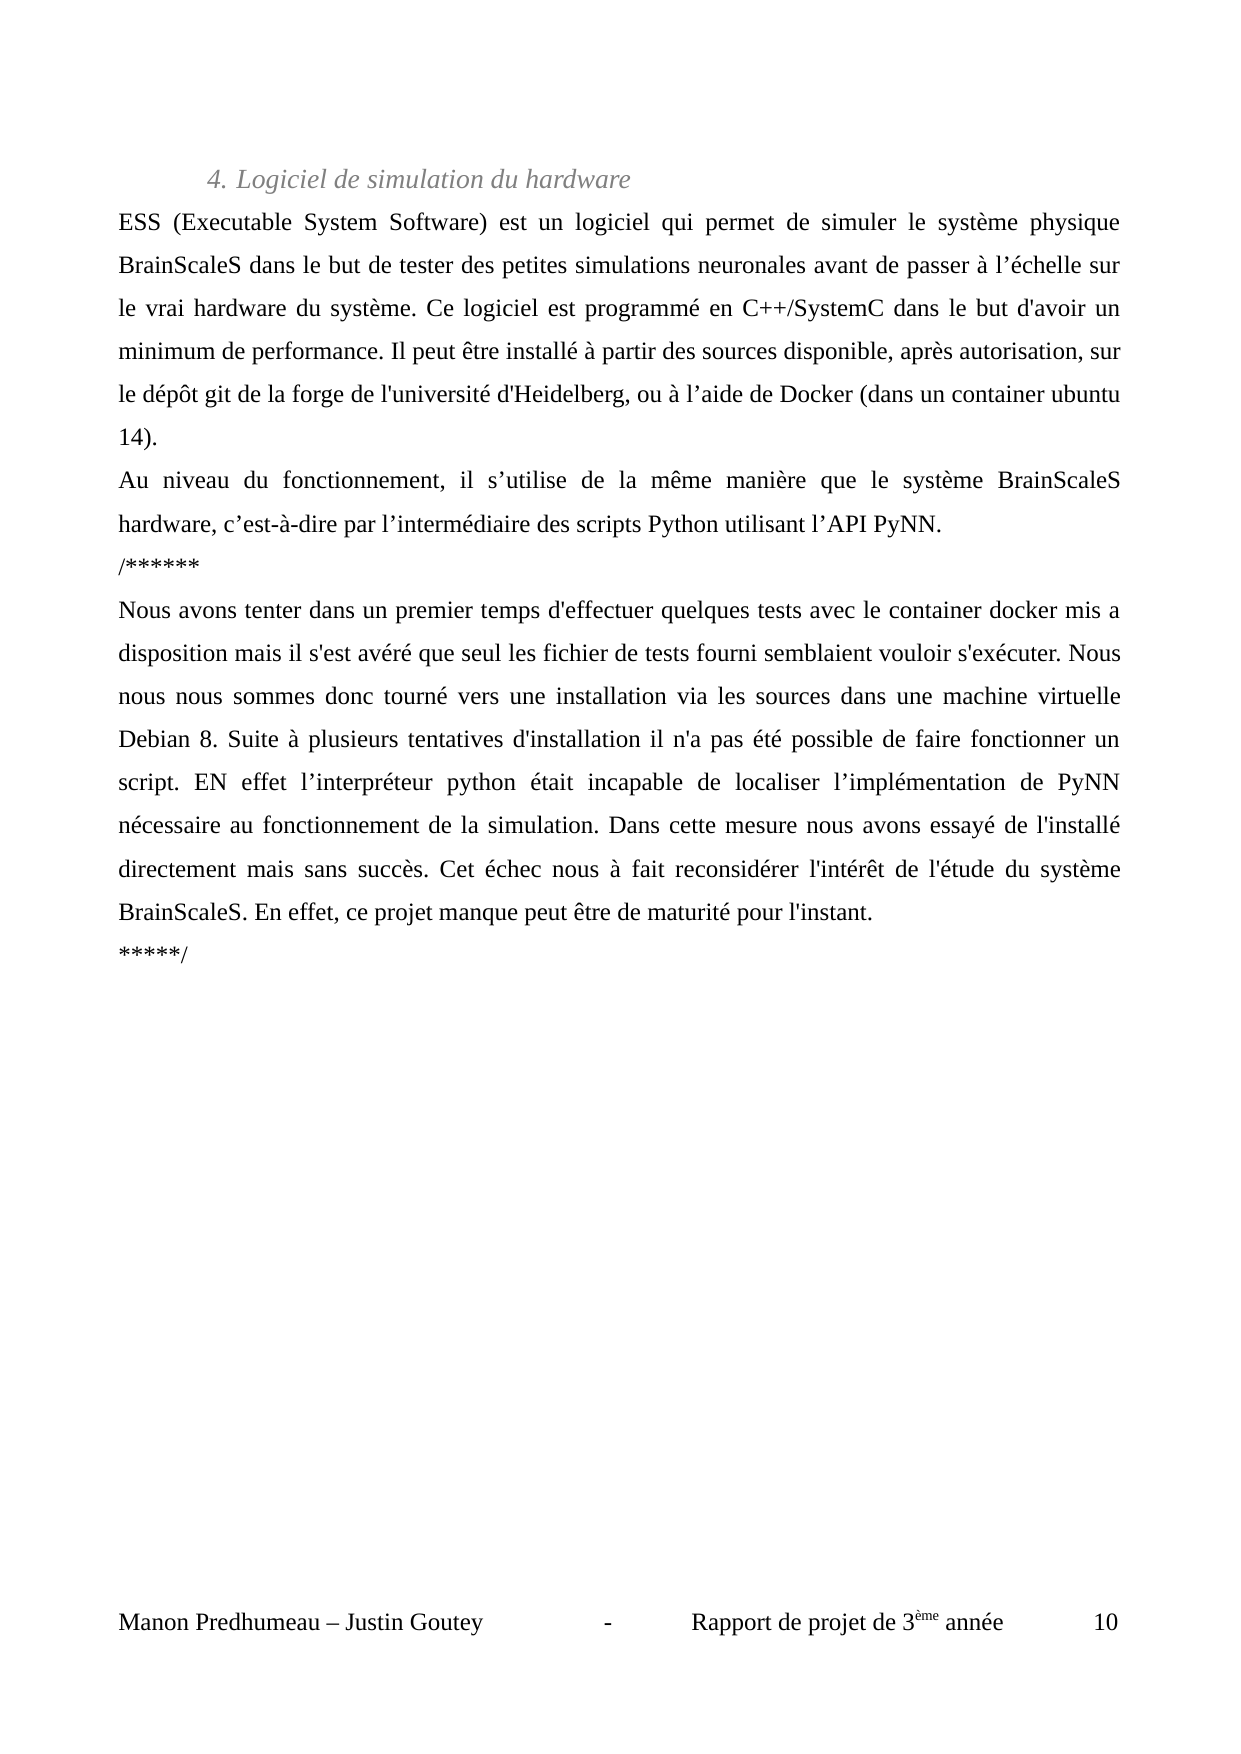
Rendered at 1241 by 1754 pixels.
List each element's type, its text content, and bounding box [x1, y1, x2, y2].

text *****/ [118, 940, 1122, 969]
subtitle Logiciel de simulation du hardware [207, 162, 1122, 194]
text Au niveau du fonctionnement, il s’utilise de la même manière que le système BrainScaleS hardware, c’est-à-dire par l’intermédiaire des scripts Python utilisant l’API PyNN. [118, 466, 1122, 537]
text ESS (Executable System Software) est un logiciel qui permet de simuler le système physique BrainScaleS dans le but de tester des petites simulations neuronales avant de passer à l’échelle sur le vrai hardware du système. Ce logiciel est programmé en C++/SystemC dans le but d'avoir un minimum de performance. Il peut être installé à partir des sources disponible, après autorisation, sur le dépôt git de la forge de l'université d'Heidelberg, ou à l’aide de Docker (dans un container ubuntu 14). [118, 207, 1122, 451]
text Nous avons tenter dans un premier temps d'effectuer quelques tests avec le container docker mis a disposition mais il s'est avéré que seul les fichier de tests fourni semblaient vouloir s'exécuter. Nous nous nous sommes donc tourné vers une installation via les sources dans une machine virtuelle Debian 8. Suite à plusieurs tentatives d'installation il n'a pas été possible de faire fonctionner un script. EN effet l’interpréteur python était incapable de localiser l’implémentation de PyNN nécessaire au fonctionnement de la simulation. Dans cette mesure nous avons essayé de l'installé directement mais sans succès. Cet échec nous à fait reconsidérer l'intérêt de l'étude du système BrainScaleS. En effet, ce projet manque peut être de maturité pour l'instant. [118, 595, 1122, 926]
text /****** [118, 552, 1122, 581]
